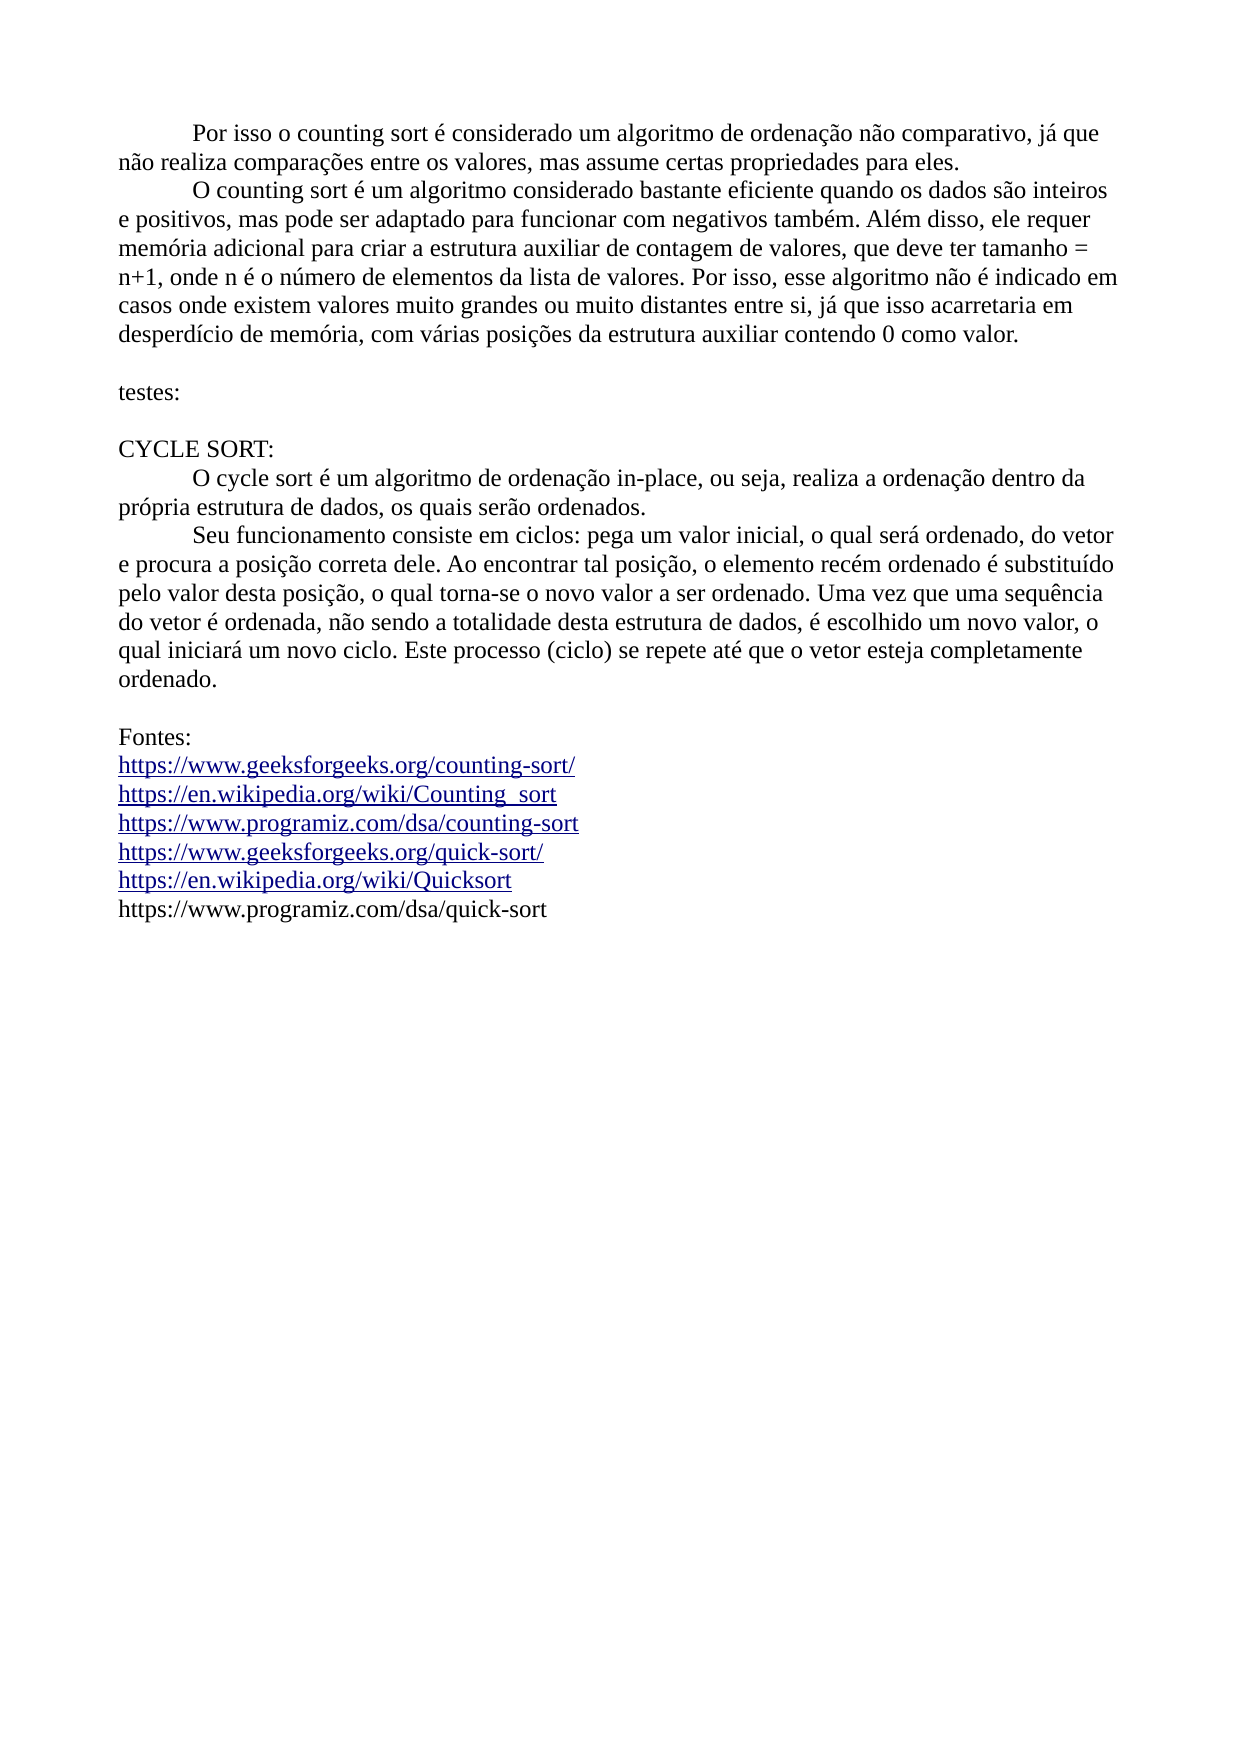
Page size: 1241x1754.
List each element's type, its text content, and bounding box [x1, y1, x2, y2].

text CYCLE SORT: [118, 434, 1122, 463]
text Seu funcionamento consiste em ciclos: pega um valor inicial, o qual será ordenado, do vetor e procura a posição correta dele. Ao encontrar tal posição, o elemento recém ordenado é substituído pelo valor desta posição, o qual torna-se o novo valor a ser ordenado. Uma vez que uma sequência do vetor é ordenada, não sendo a totalidade desta estrutura de dados, é escolhido um novo valor, o qual iniciará um novo ciclo. Este processo (ciclo) se repete até que o vetor esteja completamente ordenado. [118, 521, 1122, 693]
text https://www.programiz.com/dsa/counting-sort [118, 808, 1122, 837]
text https://en.wikipedia.org/wiki/Counting_sort [118, 779, 1122, 808]
text Fontes: [118, 722, 1122, 751]
text O counting sort é um algoritmo considerado bastante eficiente quando os dados são inteiros e positivos, mas pode ser adaptado para funcionar com negativos também. Além disso, ele requer memória adicional para criar a estrutura auxiliar de contagem de valores, que deve ter tamanho = n+1, onde n é o número de elementos da lista de valores. Por isso, esse algoritmo não é indicado em casos onde existem valores muito grandes ou muito distantes entre si, já que isso acarretaria em desperdício de memória, com várias posições da estrutura auxiliar contendo 0 como valor. [118, 176, 1122, 348]
text Por isso o counting sort é considerado um algoritmo de ordenação não comparativo, já que não realiza comparações entre os valores, mas assume certas propriedades para eles. [118, 118, 1122, 176]
text testes: [118, 377, 1122, 406]
text https://www.geeksforgeeks.org/counting-sort/ [118, 751, 1122, 779]
text https://www.programiz.com/dsa/quick-sort [118, 894, 1122, 923]
text https://en.wikipedia.org/wiki/Quicksort [118, 866, 1122, 894]
text https://www.geeksforgeeks.org/quick-sort/ [118, 837, 1122, 866]
text O cycle sort é um algoritmo de ordenação in-place, ou seja, realiza a ordenação dentro da própria estrutura de dados, os quais serão ordenados. [118, 463, 1122, 521]
